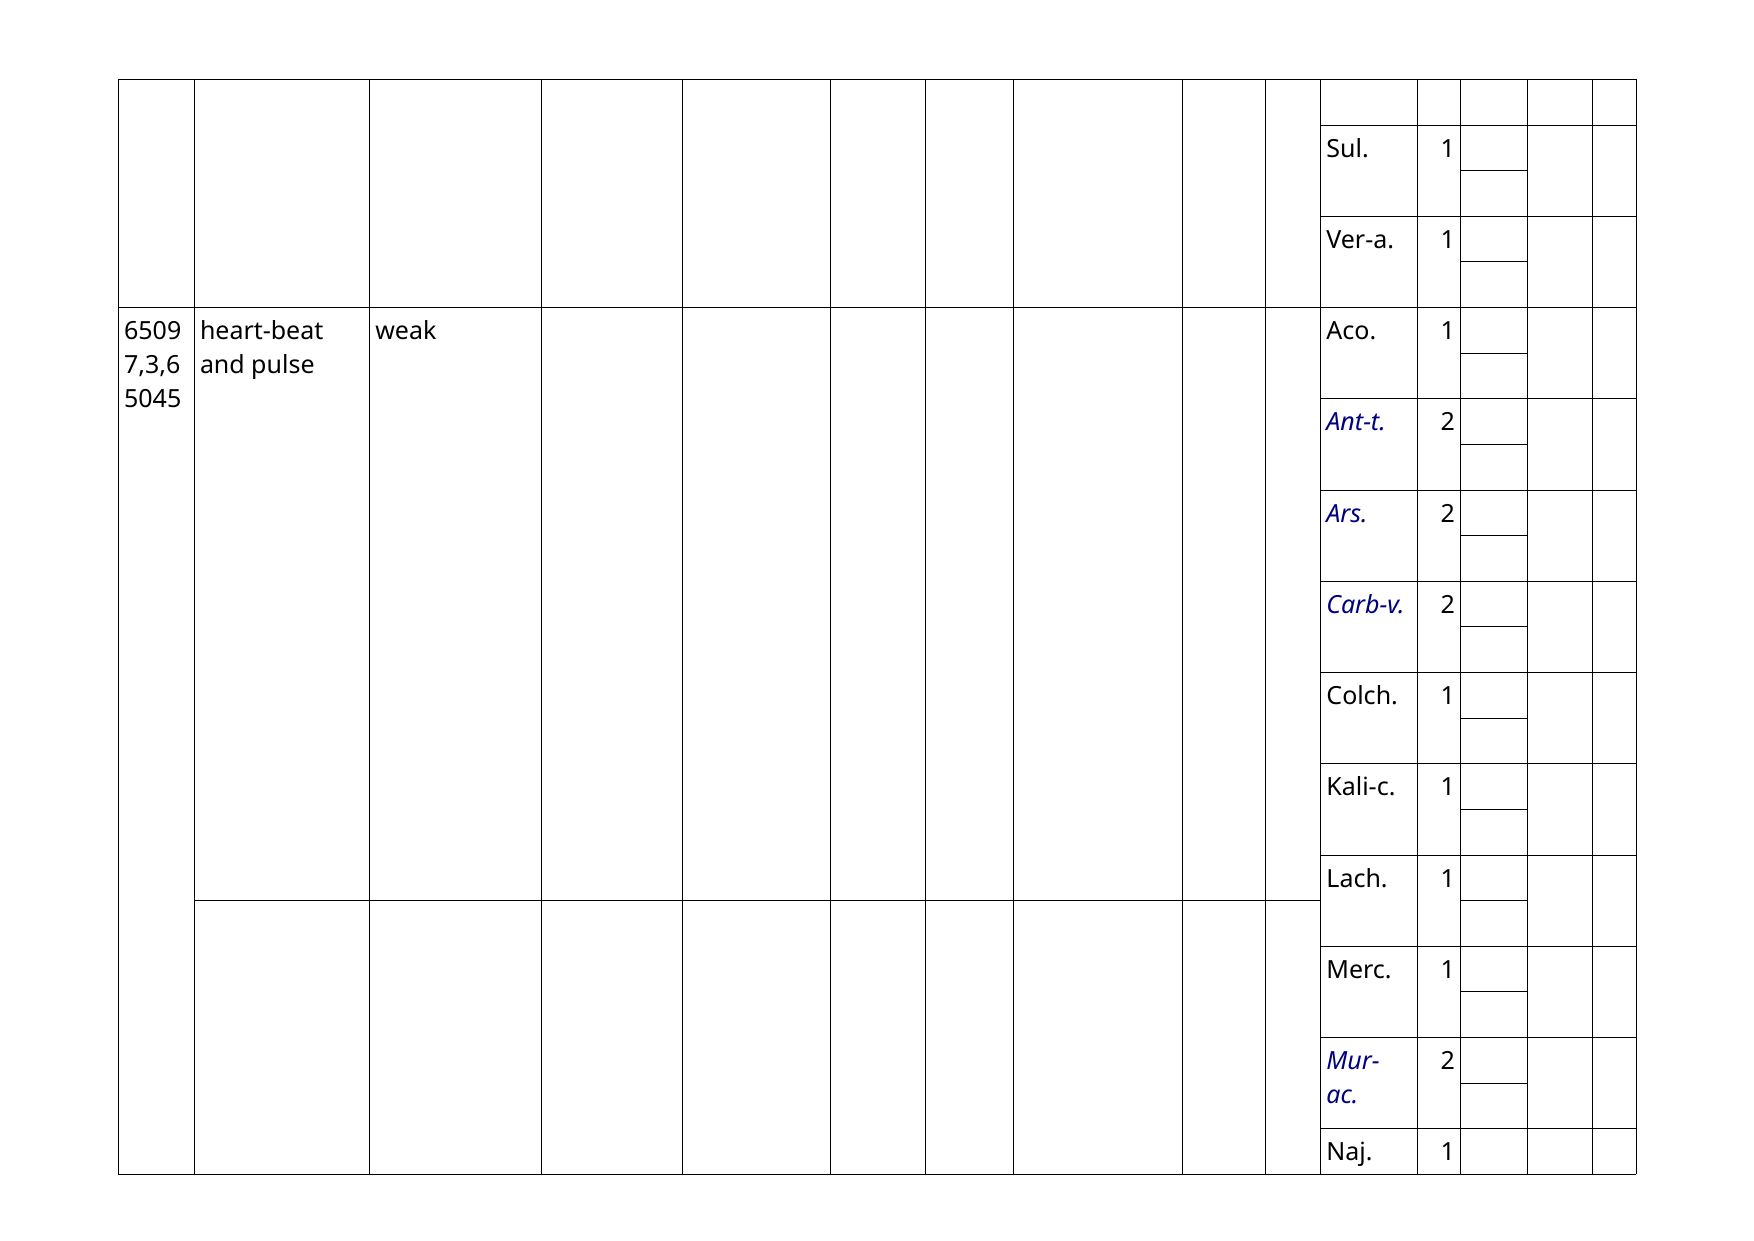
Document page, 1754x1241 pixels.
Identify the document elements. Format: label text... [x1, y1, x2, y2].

table_cell [1461, 171, 1527, 216]
table_cell 1 [1418, 1129, 1460, 1174]
table_cell 1 [1418, 764, 1460, 854]
table_cell [926, 901, 1013, 1174]
table_cell [1461, 673, 1527, 718]
table_cell [1461, 399, 1527, 444]
table_cell [1461, 719, 1527, 763]
table_cell Ars. [1321, 491, 1417, 581]
table_cell Carb-v. [1321, 582, 1417, 672]
table_cell Aco. [1321, 308, 1417, 398]
table_cell [1593, 764, 1636, 854]
table_cell [831, 308, 925, 900]
table_cell [683, 901, 830, 1174]
table_cell [683, 308, 830, 900]
table_cell [1014, 80, 1182, 307]
table_cell [1593, 1038, 1636, 1128]
table_cell [119, 80, 194, 307]
table_cell [1461, 627, 1527, 672]
table_cell [1461, 80, 1527, 124]
table_cell [1461, 901, 1527, 946]
table_cell [1266, 308, 1320, 900]
table_cell [1528, 1129, 1592, 1174]
table_cell [1266, 80, 1320, 307]
table_cell [1461, 810, 1527, 854]
table_cell Kali-c. [1321, 764, 1417, 854]
table_cell [1461, 1038, 1527, 1083]
table_cell Merc. [1321, 947, 1417, 1037]
table_cell 1 [1418, 673, 1460, 763]
table_cell [370, 80, 541, 307]
table_cell [1461, 536, 1527, 581]
table_cell [1461, 1084, 1527, 1128]
table_cell [1528, 764, 1592, 854]
table_cell [195, 901, 369, 1174]
table_cell 2 [1418, 491, 1460, 581]
table_cell Ver-a. [1321, 217, 1417, 307]
table_cell [1593, 673, 1636, 763]
table_cell [370, 901, 541, 1174]
table_cell [1593, 856, 1636, 946]
table_cell [1461, 992, 1527, 1037]
table_cell [1593, 217, 1636, 307]
table_cell [1528, 80, 1592, 124]
table_cell [1593, 126, 1636, 216]
table_cell [1528, 308, 1592, 398]
table_cell [1528, 126, 1592, 216]
table_cell 2 [1418, 399, 1460, 489]
table_cell [1014, 901, 1182, 1174]
table_cell [1593, 947, 1636, 1037]
table_cell [1528, 947, 1592, 1037]
table_cell [1593, 80, 1636, 124]
table_cell [1461, 308, 1527, 353]
table_cell [1528, 399, 1592, 489]
table_cell Sul. [1321, 126, 1417, 216]
table_cell [831, 901, 925, 1174]
table_cell Ant-t. [1321, 399, 1417, 489]
table_cell [1593, 1129, 1636, 1174]
table_cell 1 [1418, 126, 1460, 216]
table_cell [1528, 582, 1592, 672]
table_cell [1461, 764, 1527, 809]
table_cell [1461, 354, 1527, 398]
table_cell [1528, 856, 1592, 946]
table_cell [831, 80, 925, 307]
table_cell [1461, 126, 1527, 170]
table_cell [542, 308, 682, 900]
table_cell [1183, 80, 1265, 307]
table_cell [1183, 308, 1265, 900]
table_cell [542, 901, 682, 1174]
table_cell [1461, 445, 1527, 489]
table_cell 2 [1418, 582, 1460, 672]
table_cell 1 [1418, 856, 1460, 946]
table_cell [1461, 582, 1527, 626]
table_cell [1528, 1038, 1592, 1128]
table_cell [1461, 491, 1527, 535]
table_cell heart-beat and pulse [195, 308, 369, 900]
table_cell [1266, 901, 1320, 1174]
table_cell [1461, 262, 1527, 307]
table_cell 1 [1418, 947, 1460, 1037]
table_cell weak [370, 308, 541, 900]
table_cell [683, 80, 830, 307]
table_cell [195, 80, 369, 307]
table_cell [1418, 80, 1460, 124]
table_cell [1528, 491, 1592, 581]
table_cell Mur-ac. [1321, 1038, 1417, 1128]
table_cell [1461, 217, 1527, 261]
table_cell 1 [1418, 308, 1460, 398]
table_cell [1321, 80, 1417, 124]
table_cell [1014, 308, 1182, 900]
table_cell [1593, 582, 1636, 672]
table_cell [1593, 491, 1636, 581]
table_cell Naj. [1321, 1129, 1417, 1174]
table_cell 65097,3,65045 [119, 308, 194, 1174]
table_cell [1461, 1129, 1527, 1174]
table_cell [926, 308, 1013, 900]
table_cell [1593, 399, 1636, 489]
table_cell [1461, 856, 1527, 900]
table_cell [1183, 901, 1265, 1174]
table_cell 2 [1418, 1038, 1460, 1128]
table_cell [926, 80, 1013, 307]
table_cell Colch. [1321, 673, 1417, 763]
table_cell [1593, 308, 1636, 398]
table_cell [542, 80, 682, 307]
table_cell Lach. [1321, 856, 1417, 946]
table_cell [1528, 673, 1592, 763]
table_cell [1528, 217, 1592, 307]
table_cell 1 [1418, 217, 1460, 307]
table_cell [1461, 947, 1527, 991]
